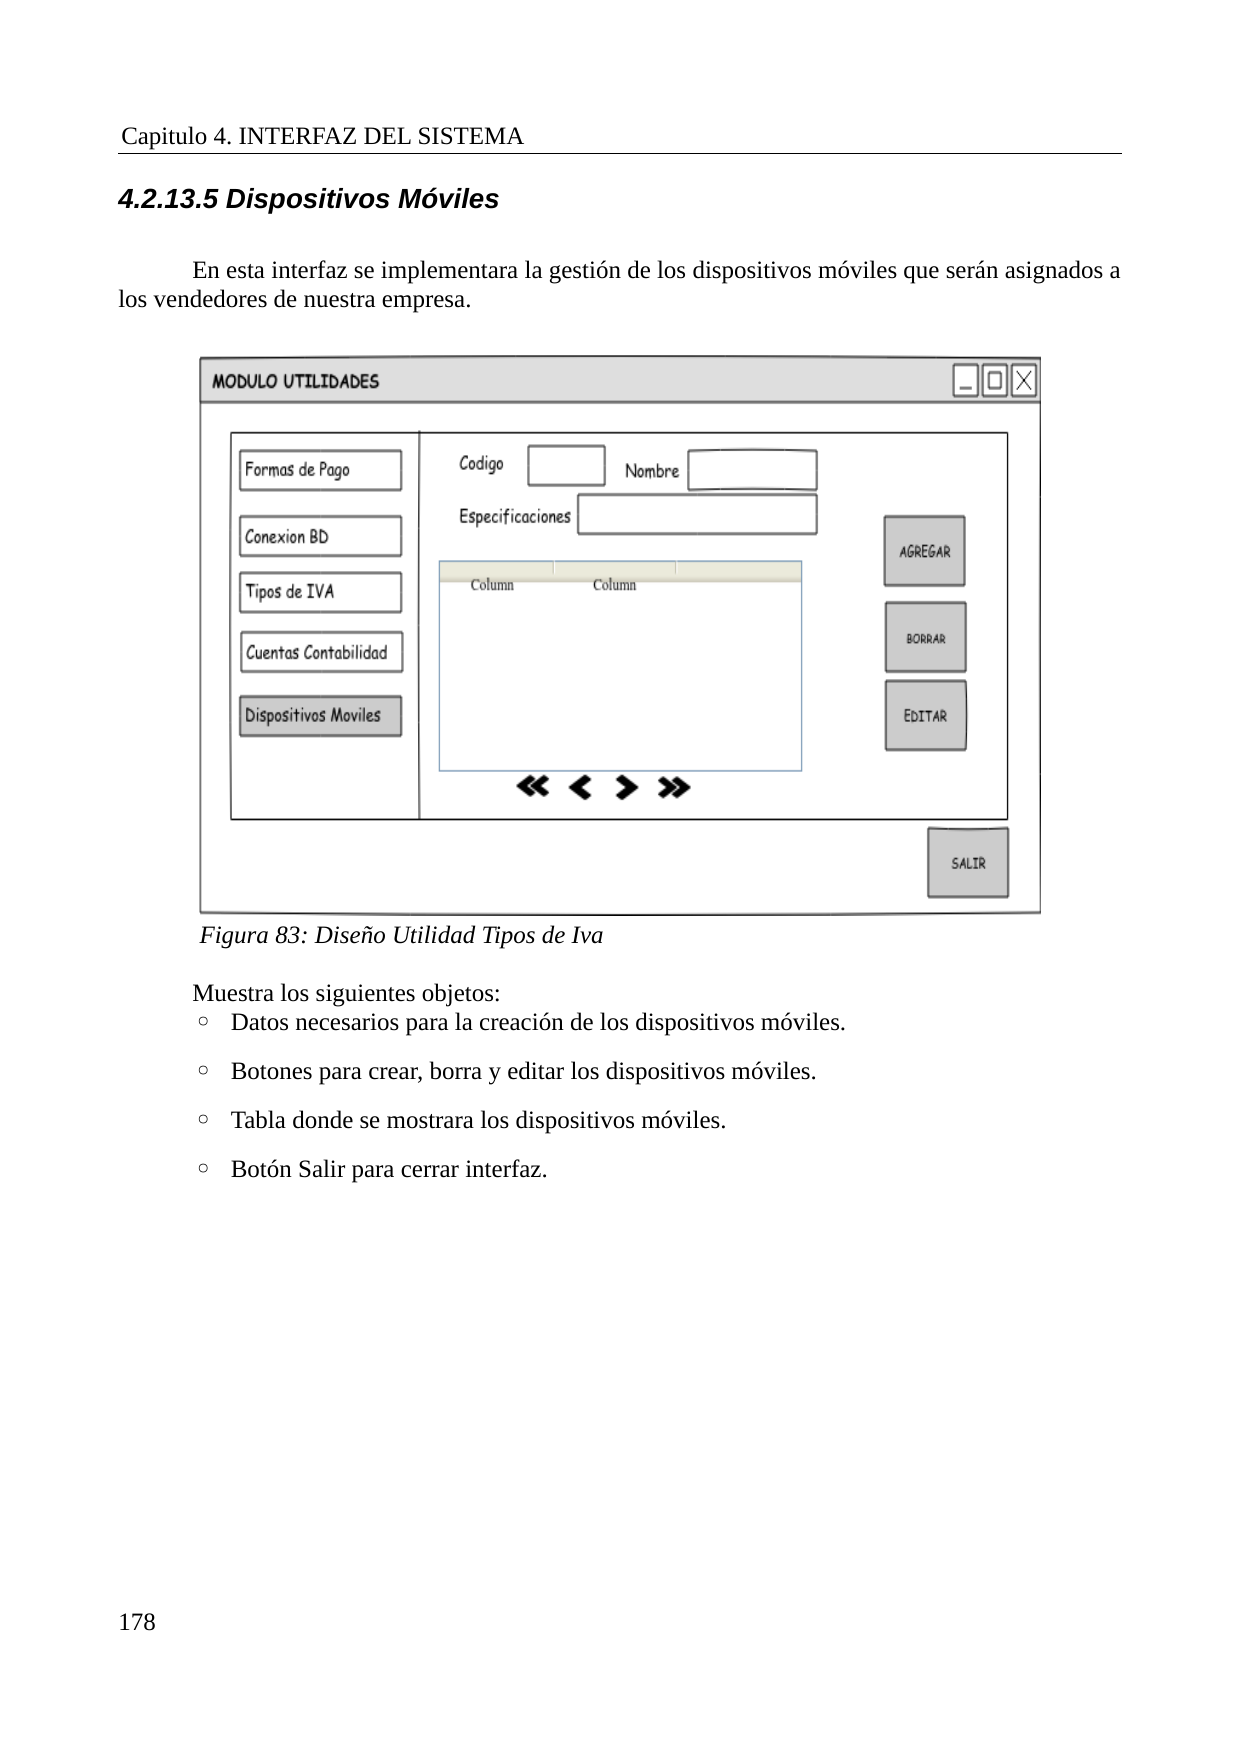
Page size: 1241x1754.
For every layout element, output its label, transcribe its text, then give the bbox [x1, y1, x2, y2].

subtitle 4.2.13.5 Dispositivos Móviles [118, 182, 1122, 214]
text En esta interfaz se implementara la gestión de los dispositivos móviles que serán asignados a los vendedores de nuestra empresa. [118, 255, 1122, 313]
picture [199, 354, 1041, 916]
text Muestra los siguientes objetos: [118, 978, 1122, 1007]
list Botón Salir para cerrar interfaz. [193, 1154, 1122, 1183]
text Figura 83: Diseño Utilidad Tipos de Iva [199, 916, 1041, 949]
list Datos necesarios para la creación de los dispositivos móviles. [193, 1007, 1122, 1036]
list Botones para crear, borra y editar los dispositivos móviles. [193, 1056, 1122, 1085]
list Tabla donde se mostrara los dispositivos móviles. [193, 1105, 1122, 1134]
